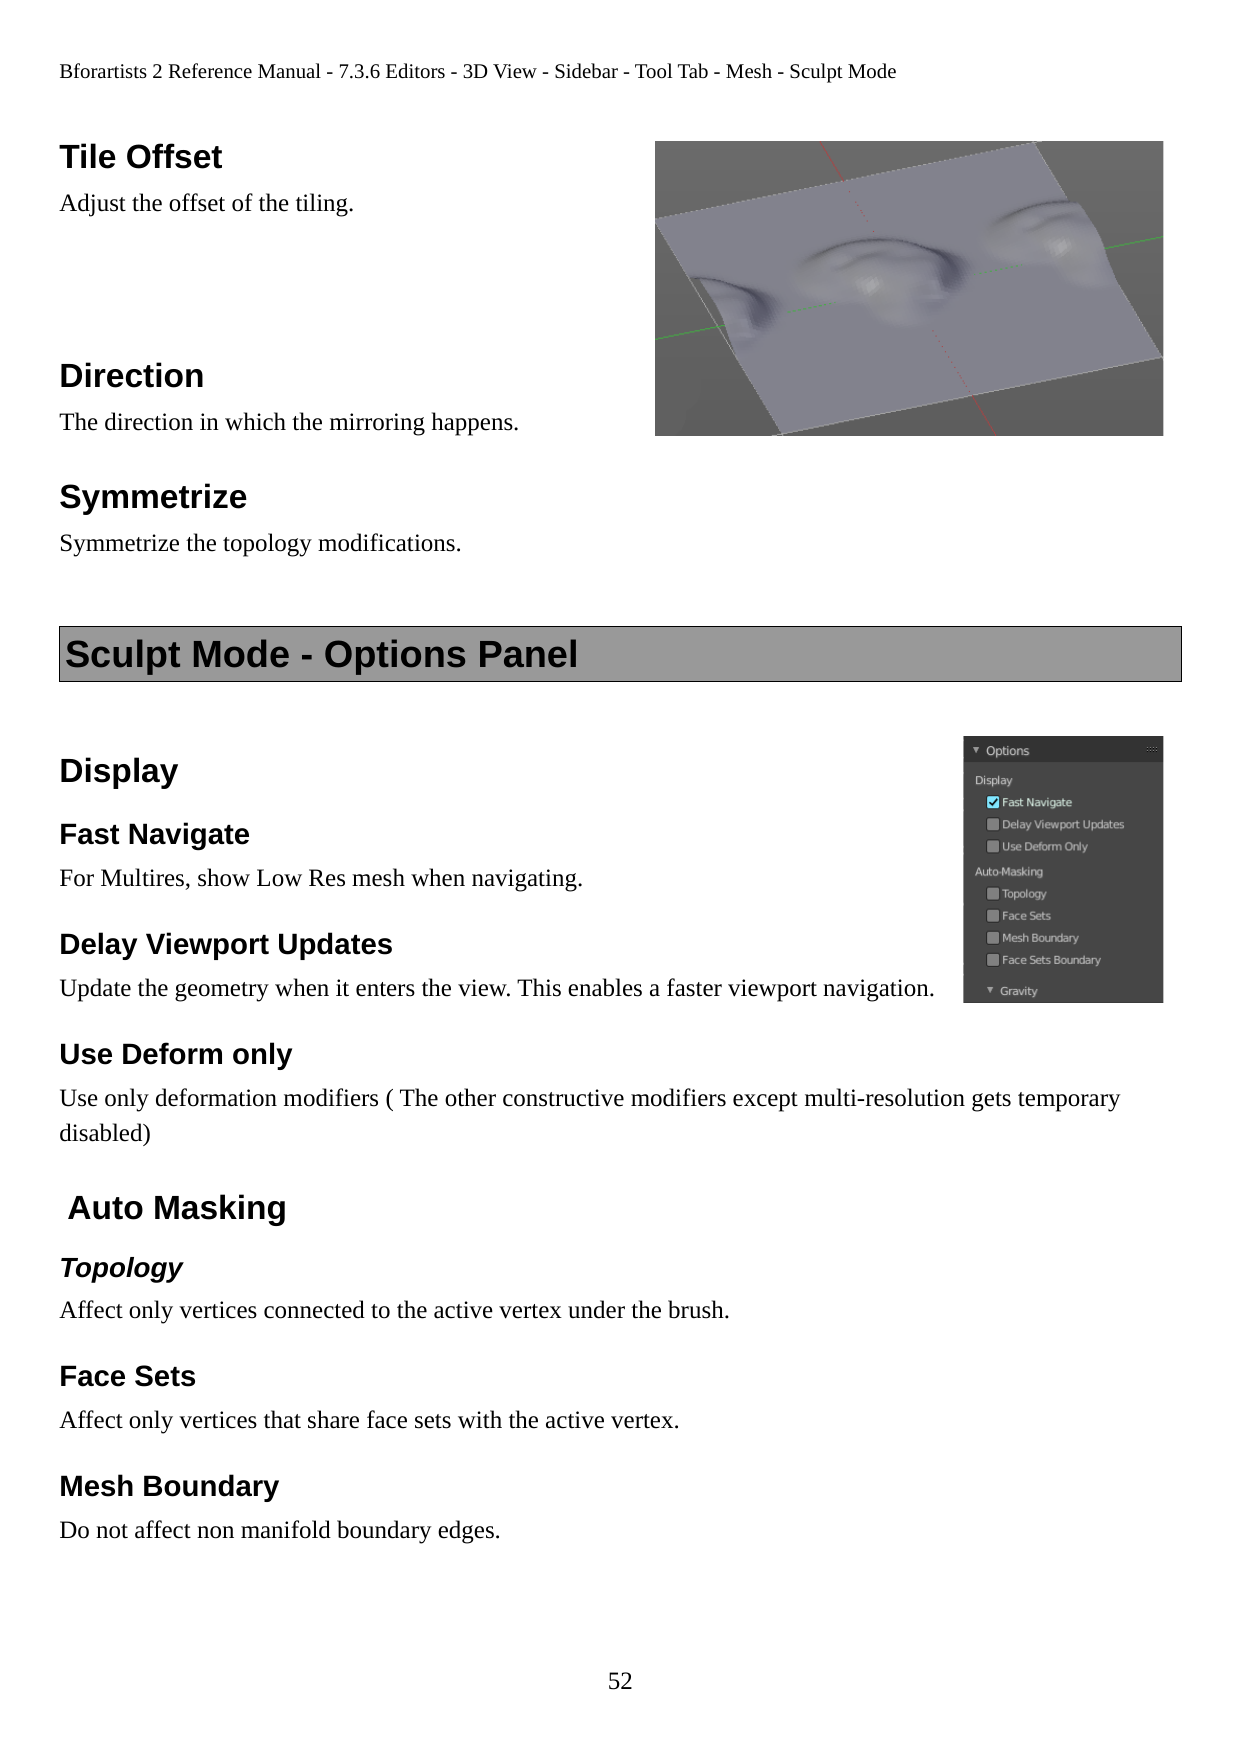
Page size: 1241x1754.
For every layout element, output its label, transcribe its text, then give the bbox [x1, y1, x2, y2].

subtitle Auto Masking [59, 1187, 1181, 1226]
text Symmetrize the topology modifications. [59, 528, 1181, 557]
text Do not affect non manifold boundary edges. [59, 1515, 1181, 1544]
subtitle Tile Offset [59, 137, 1181, 175]
text Update the geometry when it enters the view. This enables a faster viewport navigation. [59, 973, 963, 1002]
text The direction in which the mirroring happens. [59, 407, 655, 436]
subtitle Delay Viewport Updates [59, 927, 963, 961]
subtitle [1164, 356, 1181, 394]
text Adjust the offset of the tiling. [59, 188, 655, 217]
subtitle [1164, 817, 1181, 851]
subtitle Fast Navigate [59, 817, 963, 851]
subtitle Topology [59, 1251, 1181, 1283]
subtitle [1164, 751, 1181, 790]
subtitle [1164, 927, 1181, 961]
subtitle Face Sets [59, 1359, 1181, 1393]
text Affect only vertices that share face sets with the active vertex. [59, 1405, 1181, 1434]
picture [655, 141, 1164, 436]
table_header Sculpt Mode - Options Panel [60, 627, 1181, 681]
subtitle Direction [59, 356, 655, 394]
subtitle Use Deform only [59, 1037, 1181, 1071]
subtitle Display [59, 751, 963, 790]
text Use only deformation modifiers ( The other constructive modifiers except multi-resolution gets temporary disabled) [59, 1083, 1181, 1146]
text For Multires, show Low Res mesh when navigating. [59, 863, 963, 892]
picture [963, 736, 1164, 1003]
subtitle Mesh Boundary [59, 1469, 1181, 1503]
text Affect only vertices connected to the active vertex under the brush. [59, 1296, 1181, 1324]
subtitle Symmetrize [59, 477, 1181, 516]
